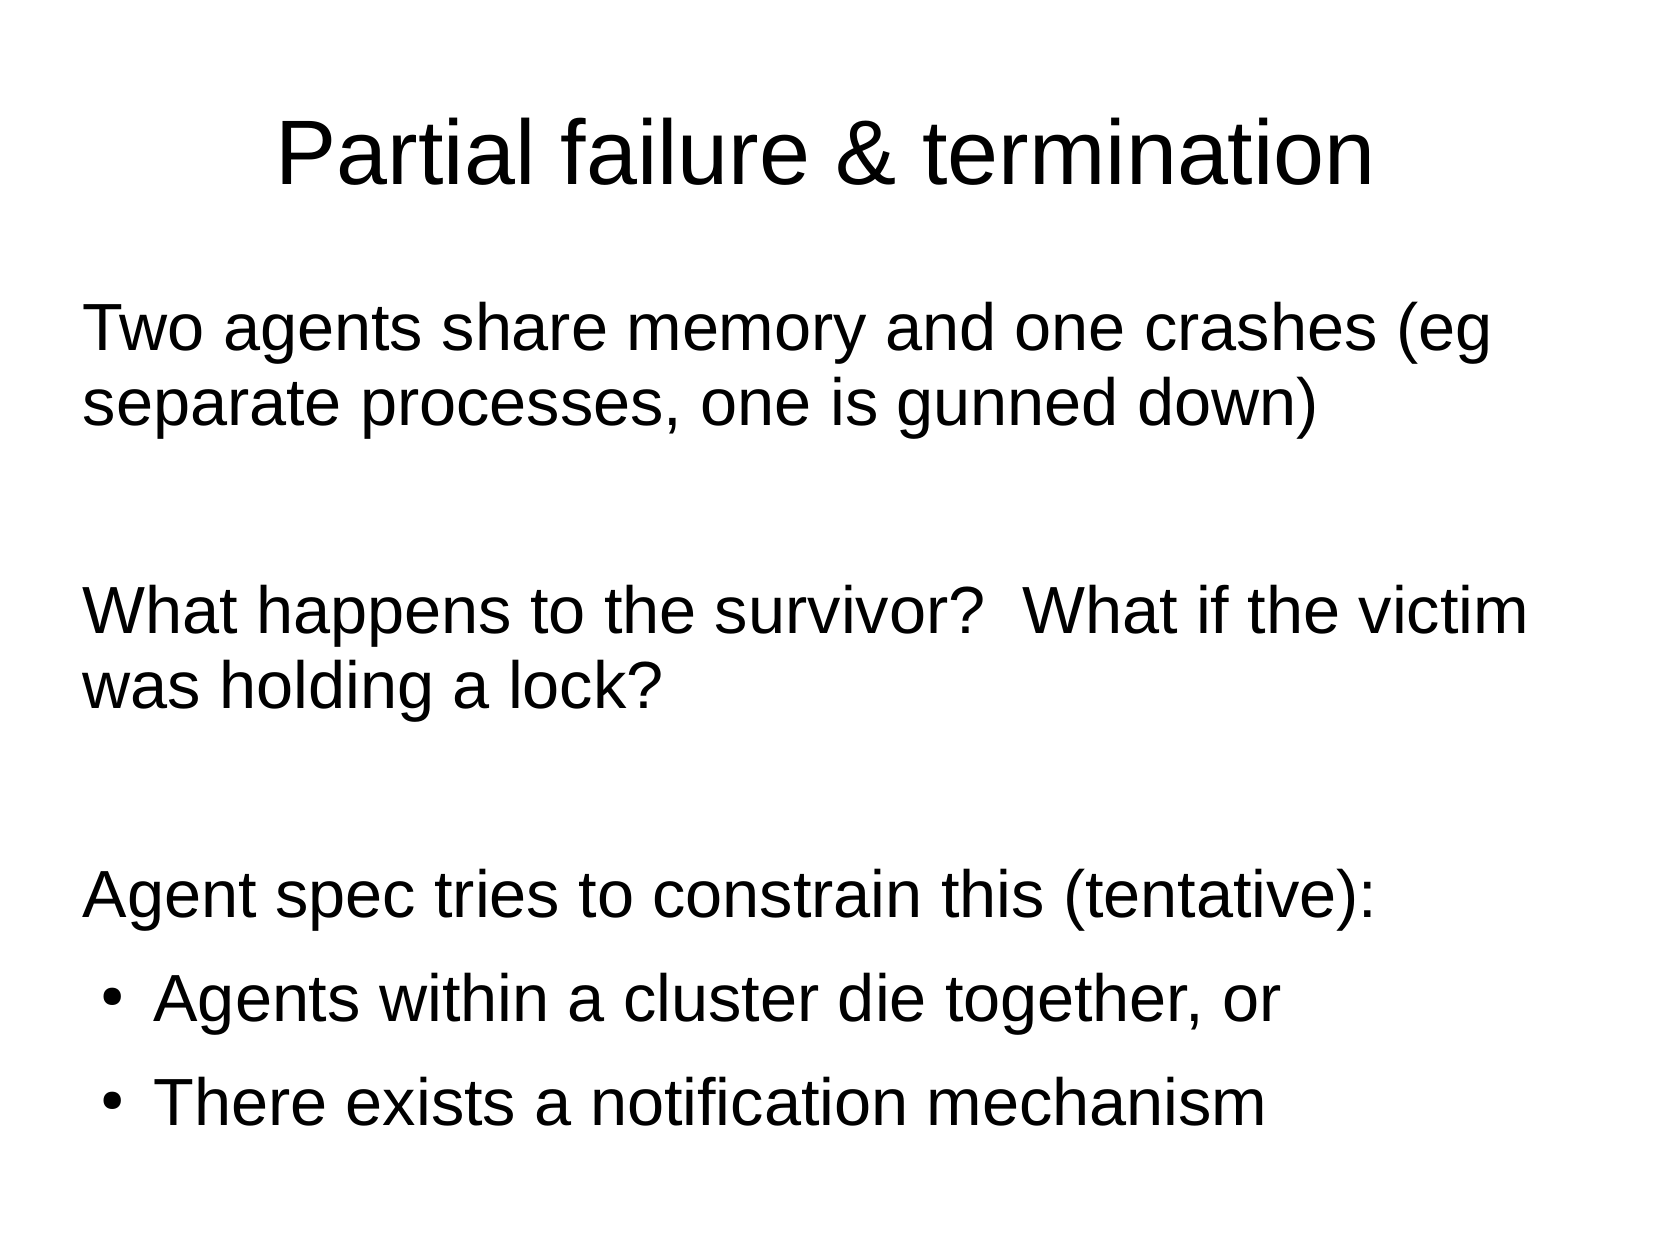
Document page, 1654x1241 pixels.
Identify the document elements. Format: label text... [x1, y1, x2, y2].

list Two agents share memory and one crashes (eg separate processes, one is gunned down) What happens to the survivor? What if the victim was holding a lock? Agent spec tries to constrain this (tentative): Agents within a cluster die together, or There exists a notification mechanism [82, 290, 1571, 1138]
title Partial failure & termination [82, 49, 1571, 257]
